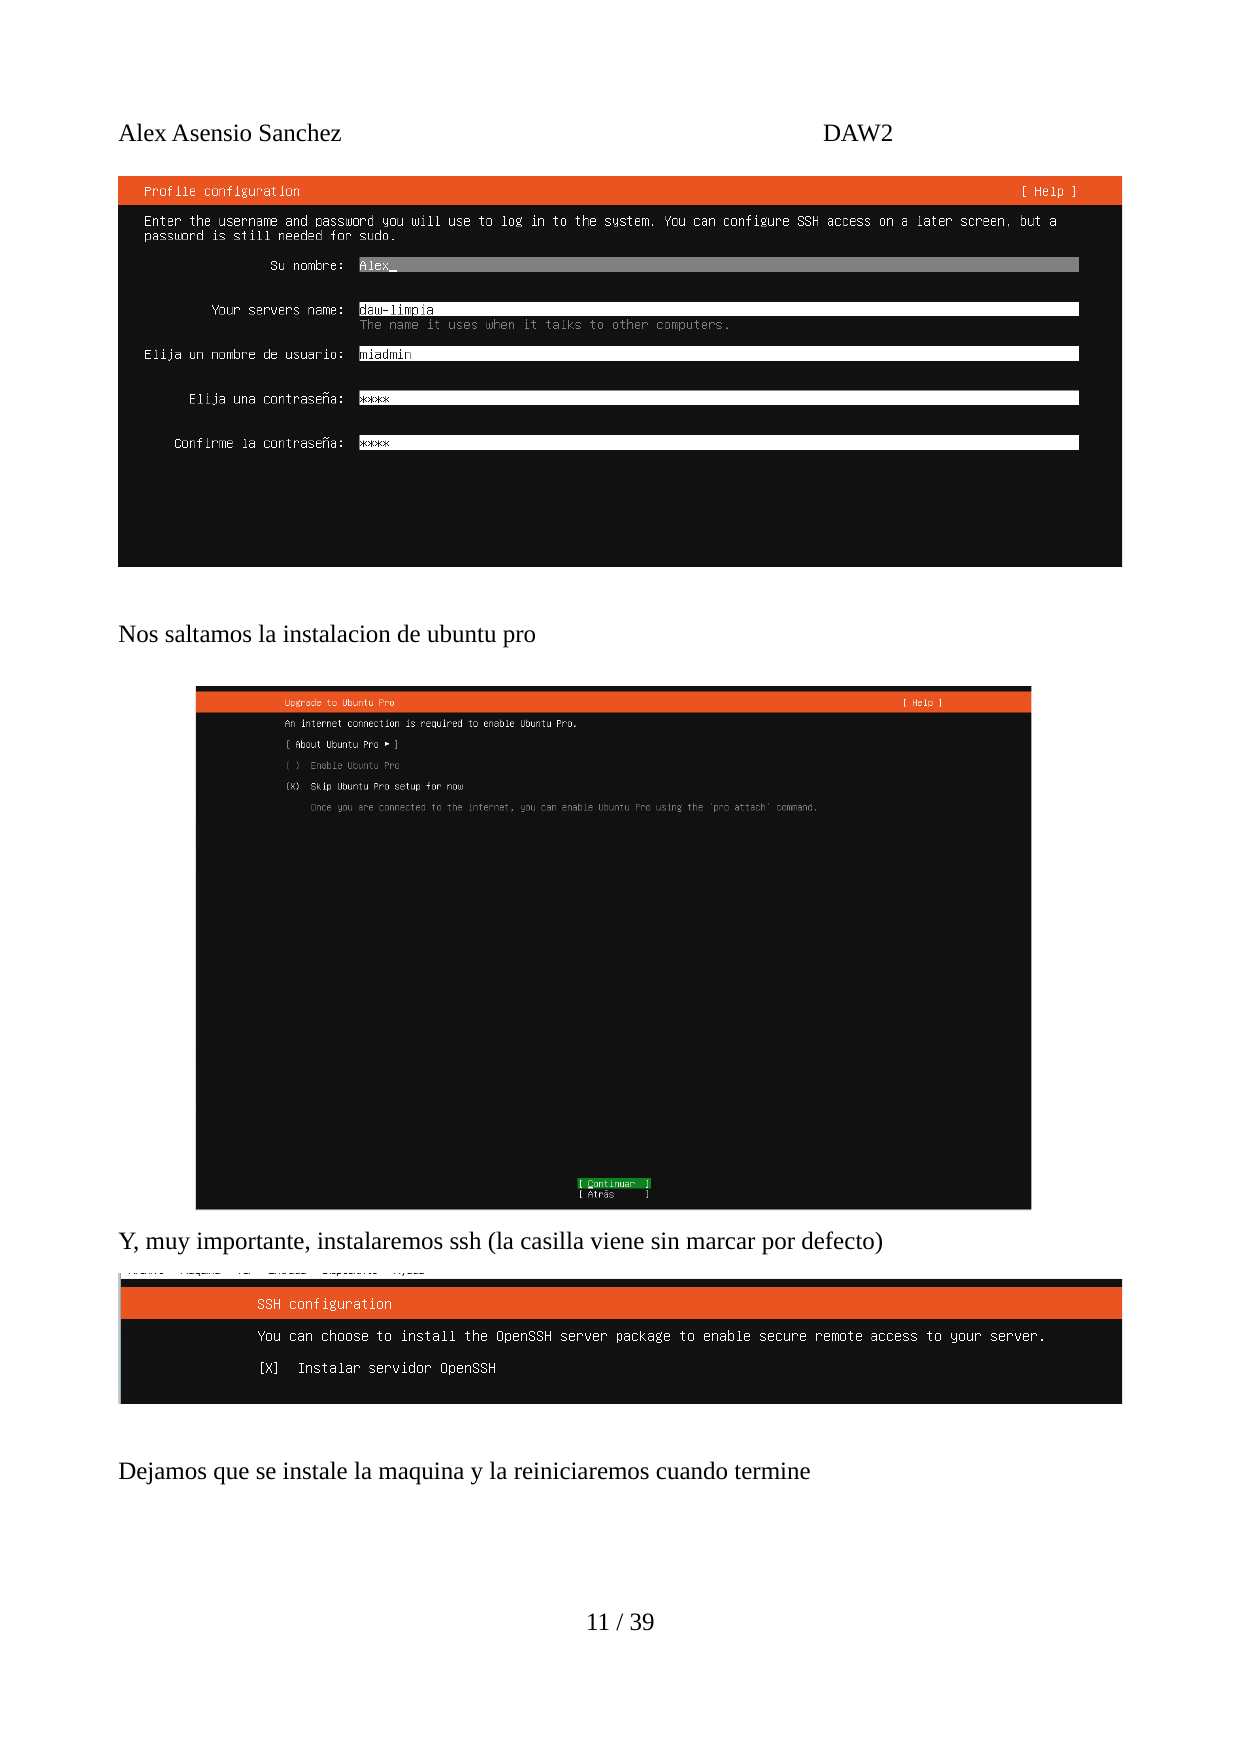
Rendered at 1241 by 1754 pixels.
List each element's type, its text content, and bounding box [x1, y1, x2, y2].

text Y, muy importante, instalaremos ssh (la casilla viene sin marcar por defecto) [118, 1226, 1122, 1255]
picture [118, 176, 1123, 567]
picture [195, 686, 1032, 1211]
picture [118, 1273, 1123, 1404]
text Dejamos que se instale la maquina y la reiniciaremos cuando termine [118, 1456, 1122, 1484]
text Nos saltamos la instalacion de ubuntu pro [118, 619, 1122, 648]
